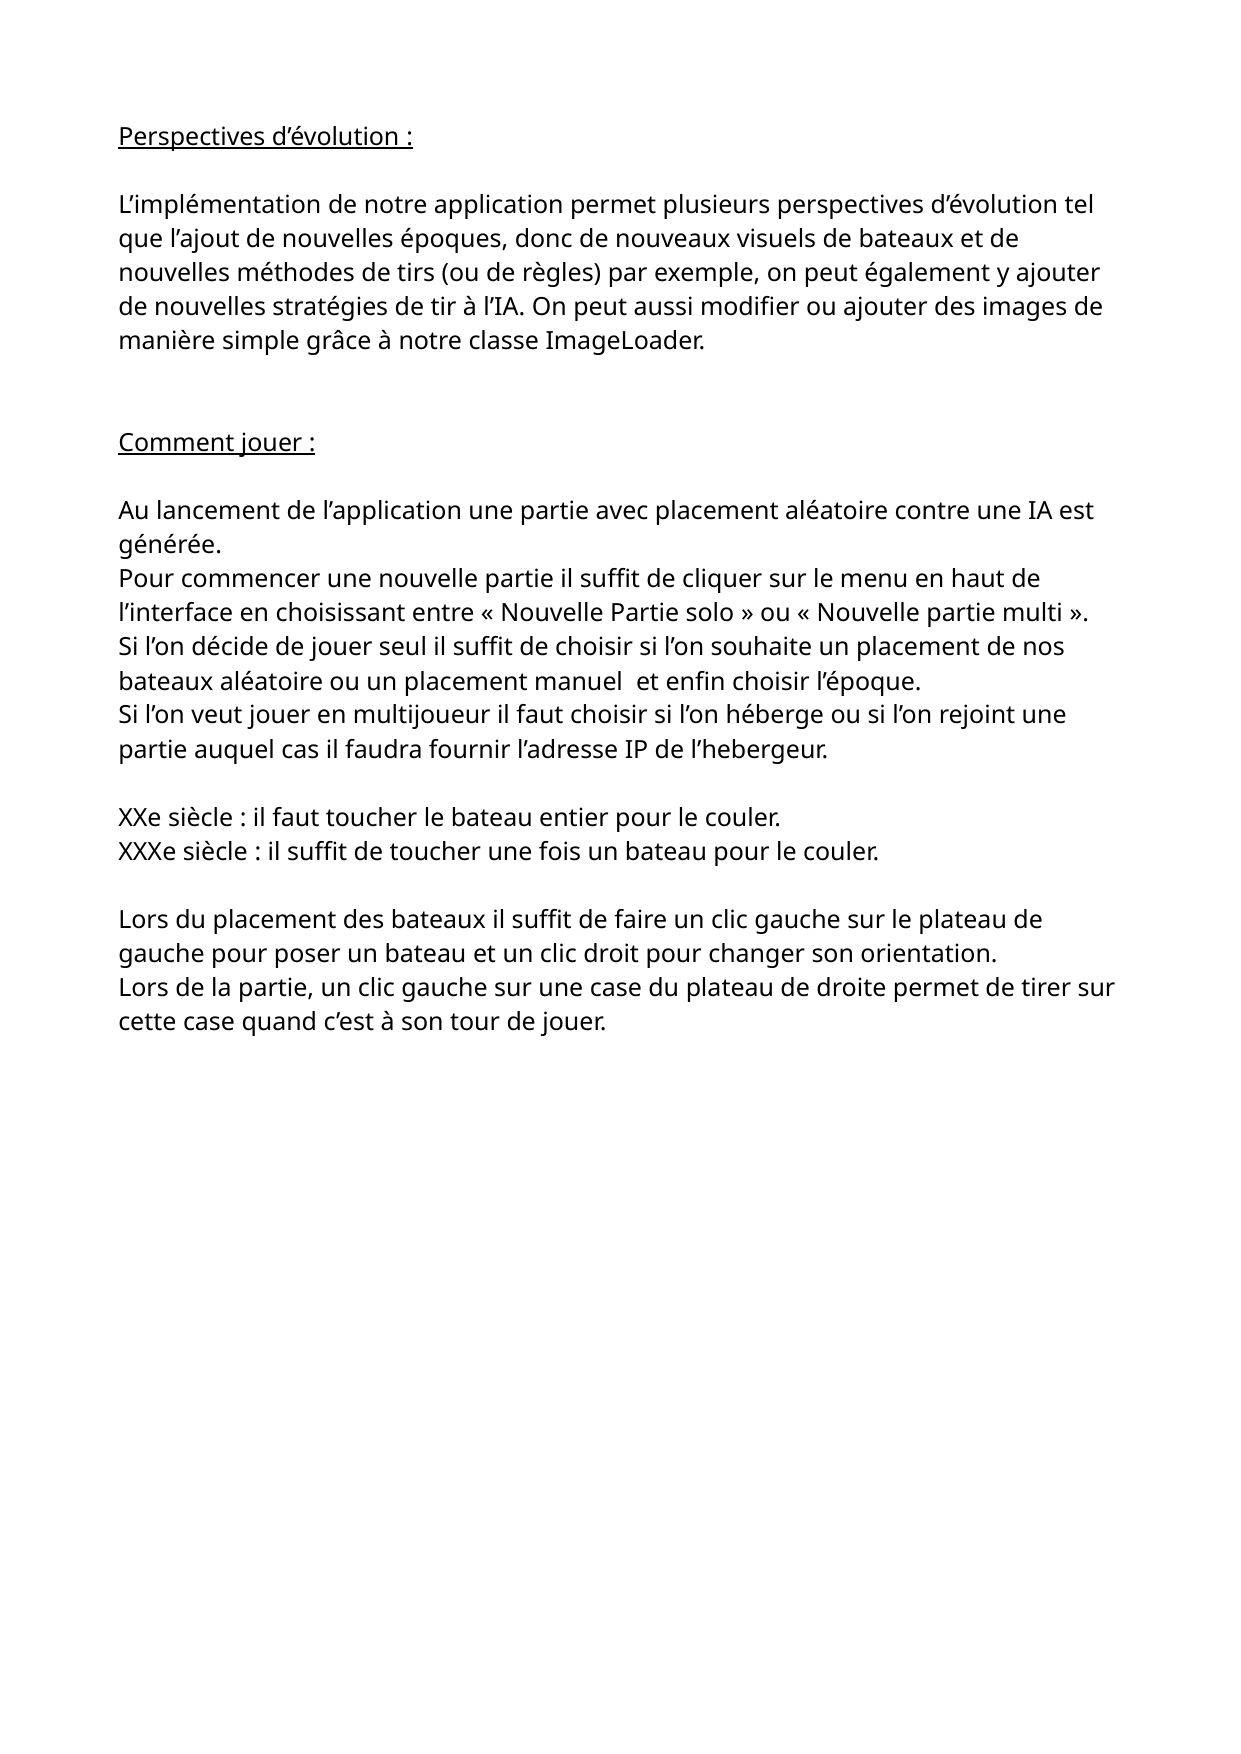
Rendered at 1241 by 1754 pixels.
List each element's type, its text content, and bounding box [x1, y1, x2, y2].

text Si l’on veut jouer en multijoueur il faut choisir si l’on héberge ou si l’on rejoint une partie auquel cas il faudra fournir l’adresse IP de l’hebergeur. [118, 697, 1122, 765]
text Pour commencer une nouvelle partie il suffit de cliquer sur le menu en haut de l’interface en choisissant entre « Nouvelle Partie solo » ou « Nouvelle partie multi ». [118, 561, 1122, 629]
text XXXe siècle : il suffit de toucher une fois un bateau pour le couler. [118, 833, 1122, 867]
text Lors du placement des bateaux il suffit de faire un clic gauche sur le plateau de gauche pour poser un bateau et un clic droit pour changer son orientation. Lors de la partie, un clic gauche sur une case du plateau de droite permet de tirer sur cette case quand c’est à son tour de jouer. [118, 902, 1122, 1038]
text Si l’on décide de jouer seul il suffit de choisir si l’on souhaite un placement de nos bateaux aléatoire ou un placement manuel et enfin choisir l’époque. [118, 629, 1122, 697]
text XXe siècle : il faut toucher le bateau entier pour le couler. [118, 799, 1122, 833]
text Comment jouer : [118, 425, 1122, 459]
text Perspectives d’évolution : [118, 118, 1122, 152]
text L’implémentation de notre application permet plusieurs perspectives d’évolution tel que l’ajout de nouvelles époques, donc de nouveaux visuels de bateaux et de nouvelles méthodes de tirs (ou de règles) par exemple, on peut également y ajouter de nouvelles stratégies de tir à l’IA. On peut aussi modifier ou ajouter des images de manière simple grâce à notre classe ImageLoader. [118, 186, 1122, 357]
text Au lancement de l’application une partie avec placement aléatoire contre une IA est générée. [118, 493, 1122, 561]
